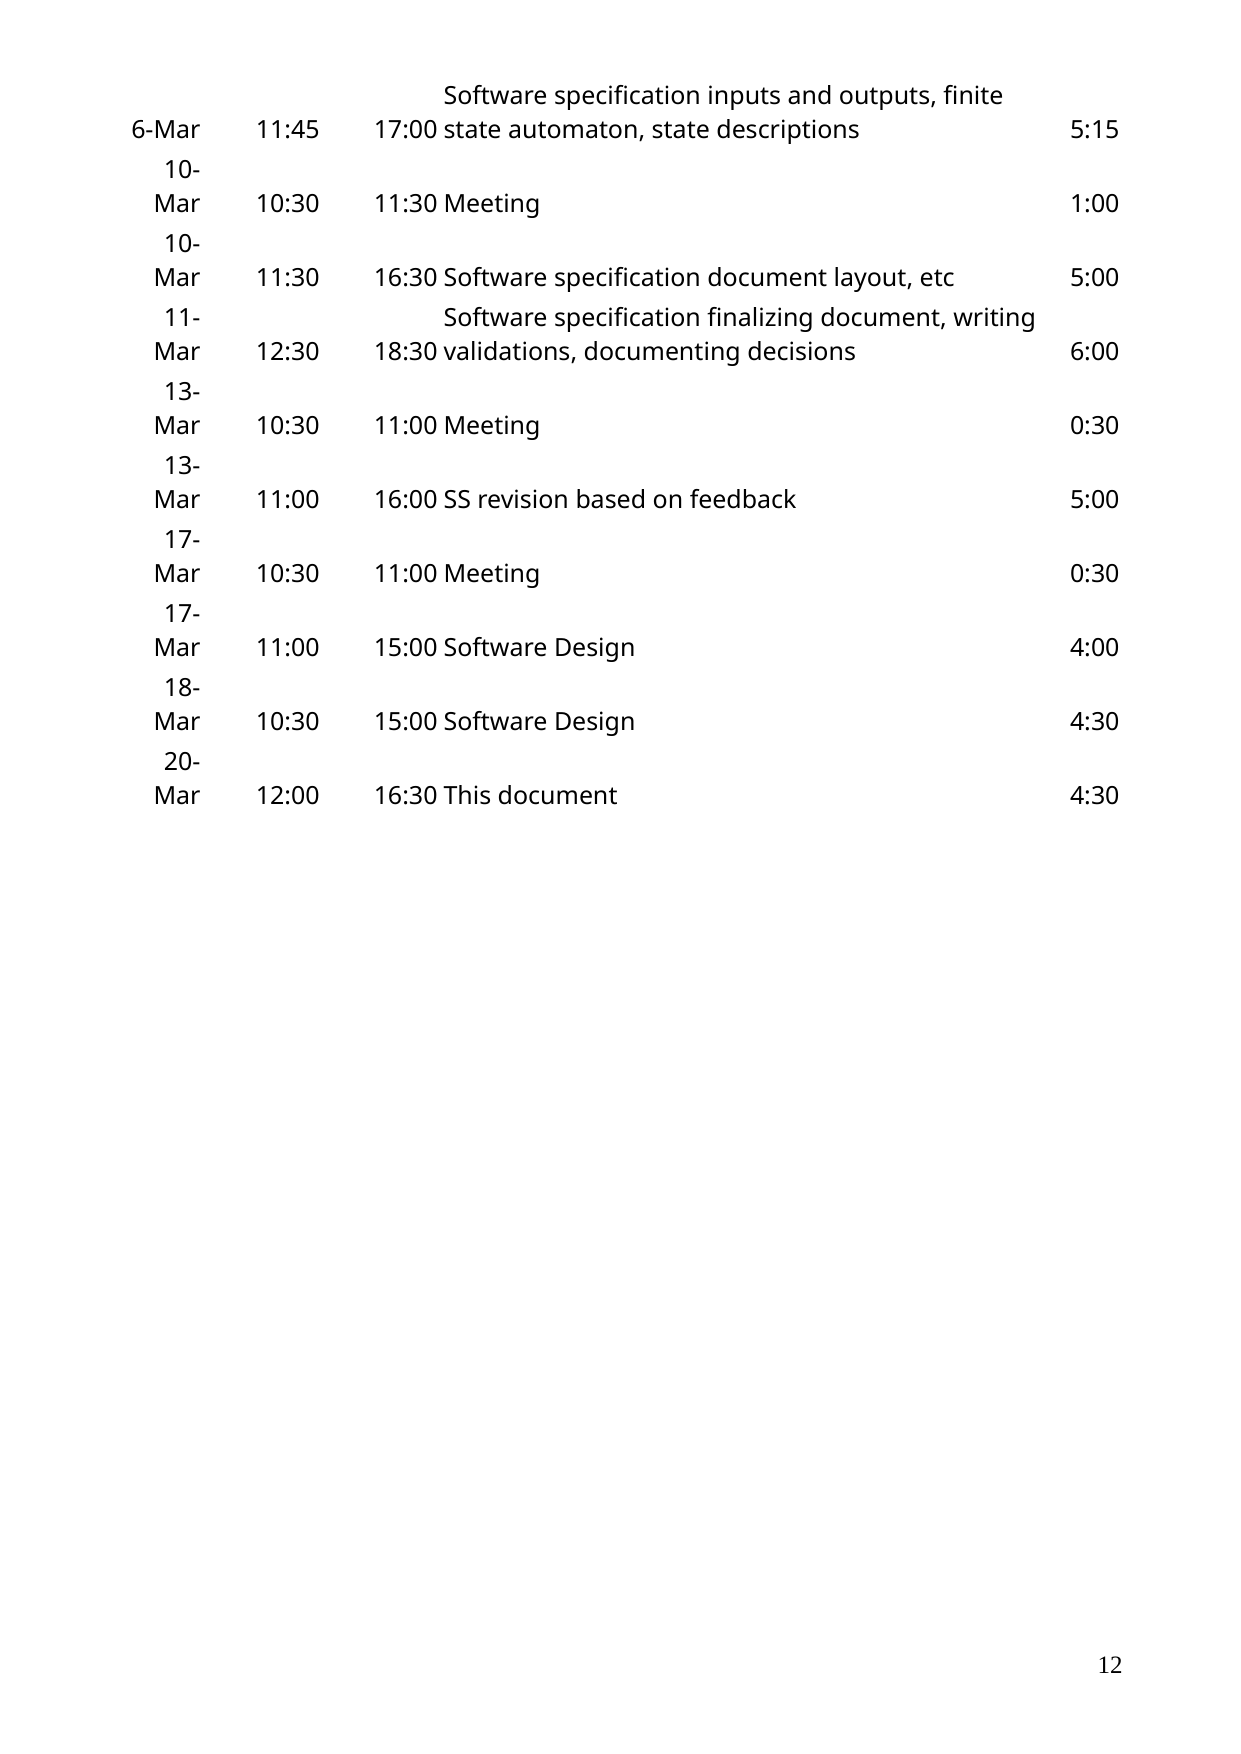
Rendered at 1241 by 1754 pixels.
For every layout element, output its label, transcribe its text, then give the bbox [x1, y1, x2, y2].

table_cell 12:30 [203, 297, 322, 371]
table_cell 4:30 [1057, 741, 1122, 814]
table_cell 5:00 [1057, 223, 1122, 297]
table_cell 1:00 [1057, 149, 1122, 223]
table_cell 5:15 [1057, 75, 1122, 149]
table_cell Software specification finalizing document, writing validations, documenting decisions [440, 297, 1057, 371]
table_cell 10-Mar [119, 223, 203, 297]
table_cell 11:30 [323, 149, 440, 223]
table_cell 17-Mar [119, 593, 203, 667]
table_cell 10:30 [203, 667, 322, 741]
table_cell 11:00 [323, 371, 440, 445]
table_cell 0:30 [1057, 371, 1122, 445]
table_cell Meeting [440, 519, 1057, 593]
table_cell 4:30 [1057, 667, 1122, 741]
table_cell 18-Mar [119, 667, 203, 741]
table_cell 6:00 [1057, 297, 1122, 371]
table_cell 15:00 [323, 593, 440, 667]
table_cell 11:45 [203, 75, 322, 149]
table_cell 18:30 [323, 297, 440, 371]
table_cell 11-Mar [119, 297, 203, 371]
table_cell Software Design [440, 593, 1057, 667]
table_cell SS revision based on feedback [440, 445, 1057, 519]
table_cell 11:30 [203, 223, 322, 297]
table_cell 12:00 [203, 741, 322, 814]
table_cell 0:30 [1057, 519, 1122, 593]
table_cell Software specification inputs and outputs, finite state automaton, state descriptions [440, 75, 1057, 149]
table_cell 10:30 [203, 519, 322, 593]
table_cell Software specification document layout, etc [440, 223, 1057, 297]
table_cell 17:00 [323, 75, 440, 149]
table_cell 11:00 [323, 519, 440, 593]
table_cell 16:30 [323, 741, 440, 814]
table_cell 4:00 [1057, 593, 1122, 667]
table_cell 6-Mar [119, 75, 203, 149]
table_cell 20-Mar [119, 741, 203, 814]
table_cell 10-Mar [119, 149, 203, 223]
table_cell 16:00 [323, 445, 440, 519]
table_cell 11:00 [203, 593, 322, 667]
table_cell 13-Mar [119, 445, 203, 519]
table_cell 10:30 [203, 149, 322, 223]
table_cell Meeting [440, 149, 1057, 223]
table_cell 16:30 [323, 223, 440, 297]
table_cell Meeting [440, 371, 1057, 445]
table_cell 5:00 [1057, 445, 1122, 519]
table_cell This document [440, 741, 1057, 814]
table_cell Software Design [440, 667, 1057, 741]
table_cell 11:00 [203, 445, 322, 519]
table_cell 17-Mar [119, 519, 203, 593]
table_cell 13-Mar [119, 371, 203, 445]
table_cell 10:30 [203, 371, 322, 445]
table_cell 15:00 [323, 667, 440, 741]
